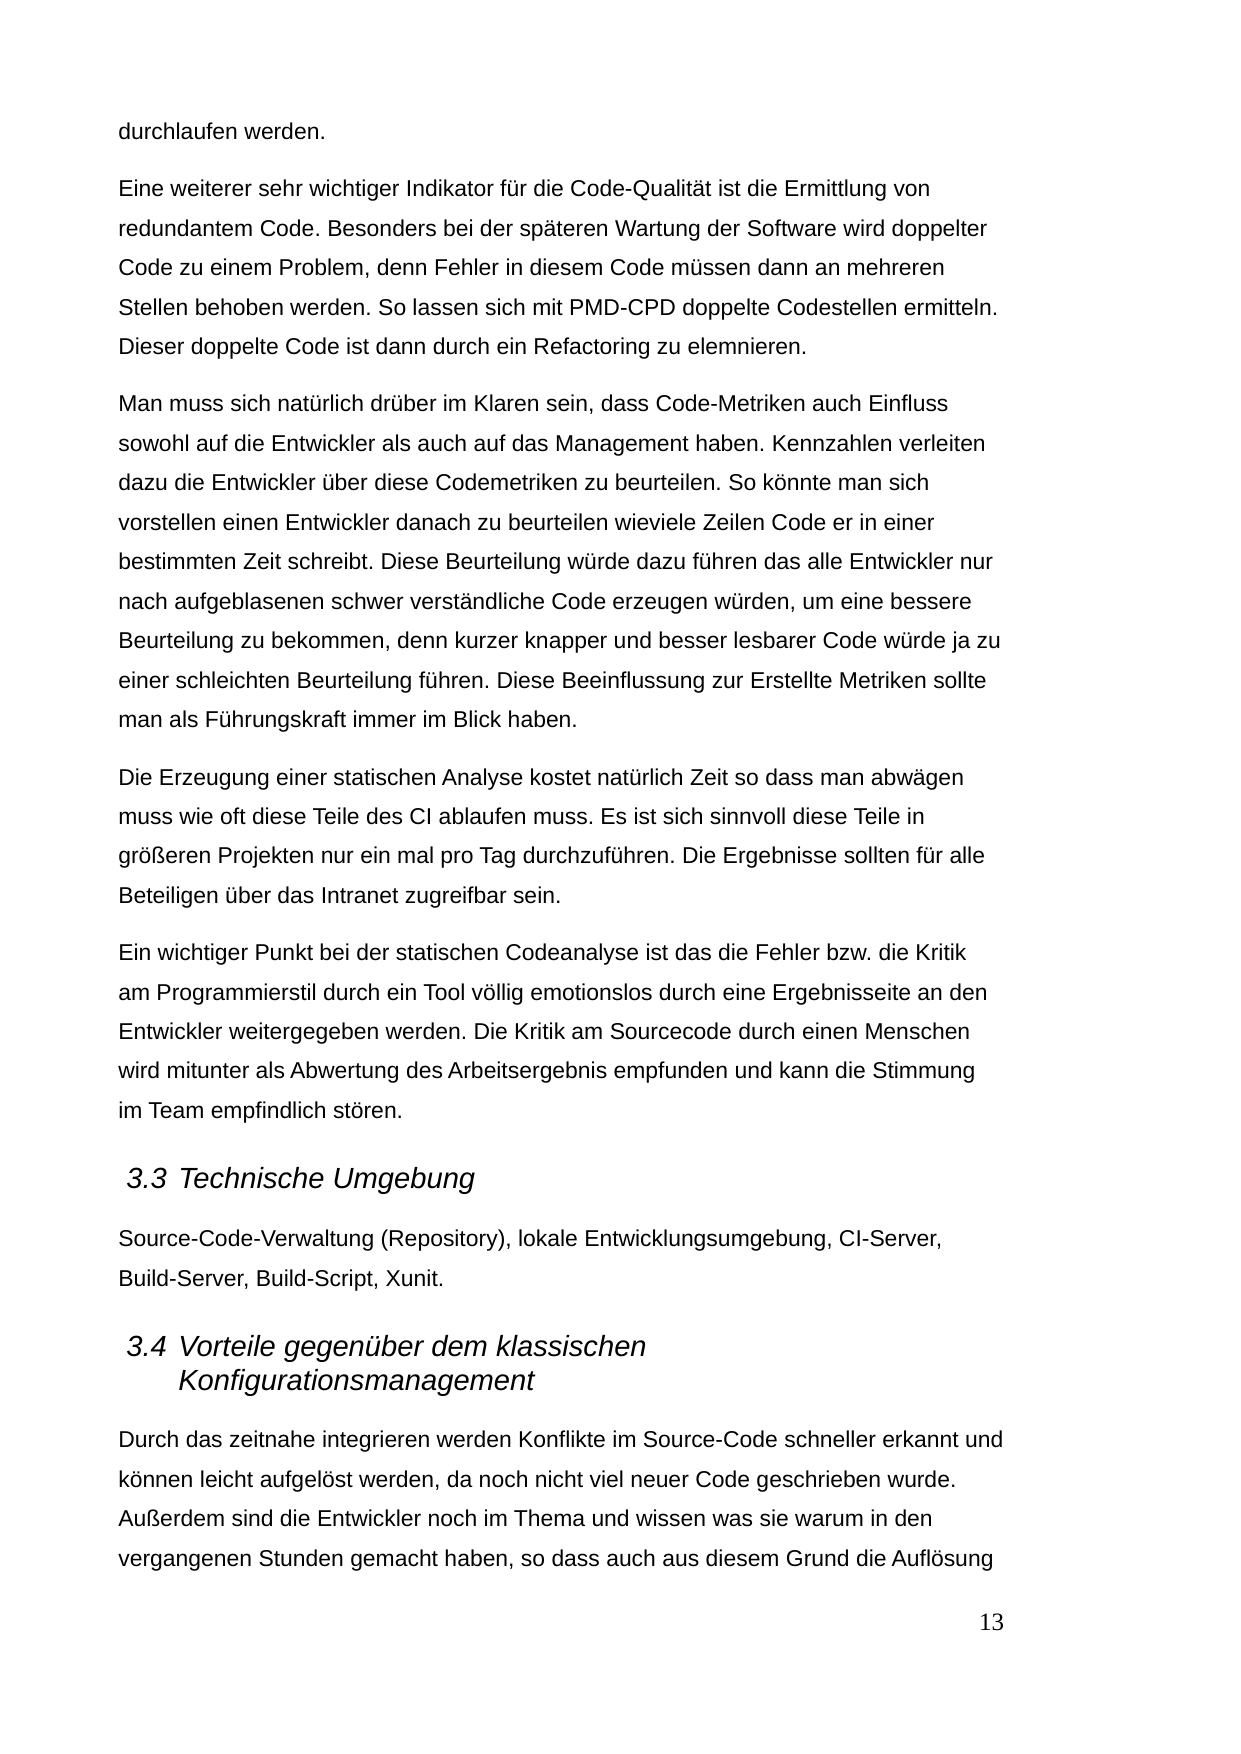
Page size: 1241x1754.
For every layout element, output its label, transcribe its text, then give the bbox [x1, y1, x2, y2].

subtitle Vorteile gegenüber dem klassischen Konfigurationsmanagement [118, 1329, 1004, 1396]
text Durch das zeitnahe integrieren werden Konflikte im Source-Code schneller erkannt und können leicht aufgelöst werden, da noch nicht viel neuer Code geschrieben wurde. Außerdem sind die Entwickler noch im Thema und wissen was sie warum in den vergangenen Stunden gemacht haben, so dass auch aus diesem Grund die Auflösung [118, 1426, 1004, 1571]
subtitle Technische Umgebung [118, 1161, 1004, 1195]
text Man muss sich natürlich drüber im Klaren sein, dass Code-Metriken auch Einfluss sowohl auf die Entwickler als auch auf das Management haben. Kennzahlen verleiten dazu die Entwickler über diese Codemetriken zu beurteilen. So könnte man sich vorstellen einen Entwickler danach zu beurteilen wieviele Zeilen Code er in einer bestimmten Zeit schreibt. Diese Beurteilung würde dazu führen das alle Entwickler nur nach aufgeblasenen schwer verständliche Code erzeugen würden, um eine bessere Beurteilung zu bekommen, denn kurzer knapper und besser lesbarer Code würde ja zu einer schleichten Beurteilung führen. Diese Beeinflussung zur Erstellte Metriken sollte man als Führungskraft immer im Blick haben. [118, 390, 1004, 733]
text Source-Code-Verwaltung (Repository), lokale Entwicklungsumgebung, CI-Server, Build-Server, Build-Script, Xunit. [118, 1225, 1004, 1291]
text Die Erzeugung einer statischen Analyse kostet natürlich Zeit so dass man abwägen muss wie oft diese Teile des CI ablaufen muss. Es ist sich sinnvoll diese Teile in größeren Projekten nur ein mal pro Tag durchzuführen. Die Ergebnisse sollten für alle Beteiligen über das Intranet zugreifbar sein. [118, 763, 1004, 908]
text Ein wichtiger Punkt bei der statischen Codeanalyse ist das die Fehler bzw. die Kritik am Programmierstil durch ein Tool völlig emotionslos durch eine Ergebnisseite an den Entwickler weitergegeben werden. Die Kritik am Sourcecode durch einen Menschen wird mitunter als Abwertung des Arbeitsergebnis empfunden und kann die Stimmung im Team empfindlich stören. [118, 939, 1004, 1123]
text durchlaufen werden. [118, 118, 1004, 144]
text Eine weiterer sehr wichtiger Indikator für die Code-Qualität ist die Ermittlung von redundantem Code. Besonders bei der späteren Wartung der Software wird doppelter Code zu einem Problem, denn Fehler in diesem Code müssen dann an mehreren Stellen behoben werden. So lassen sich mit PMD-CPD doppelte Codestellen ermitteln. Dieser doppelte Code ist dann durch ein Refactoring zu elemnieren. [118, 175, 1004, 359]
